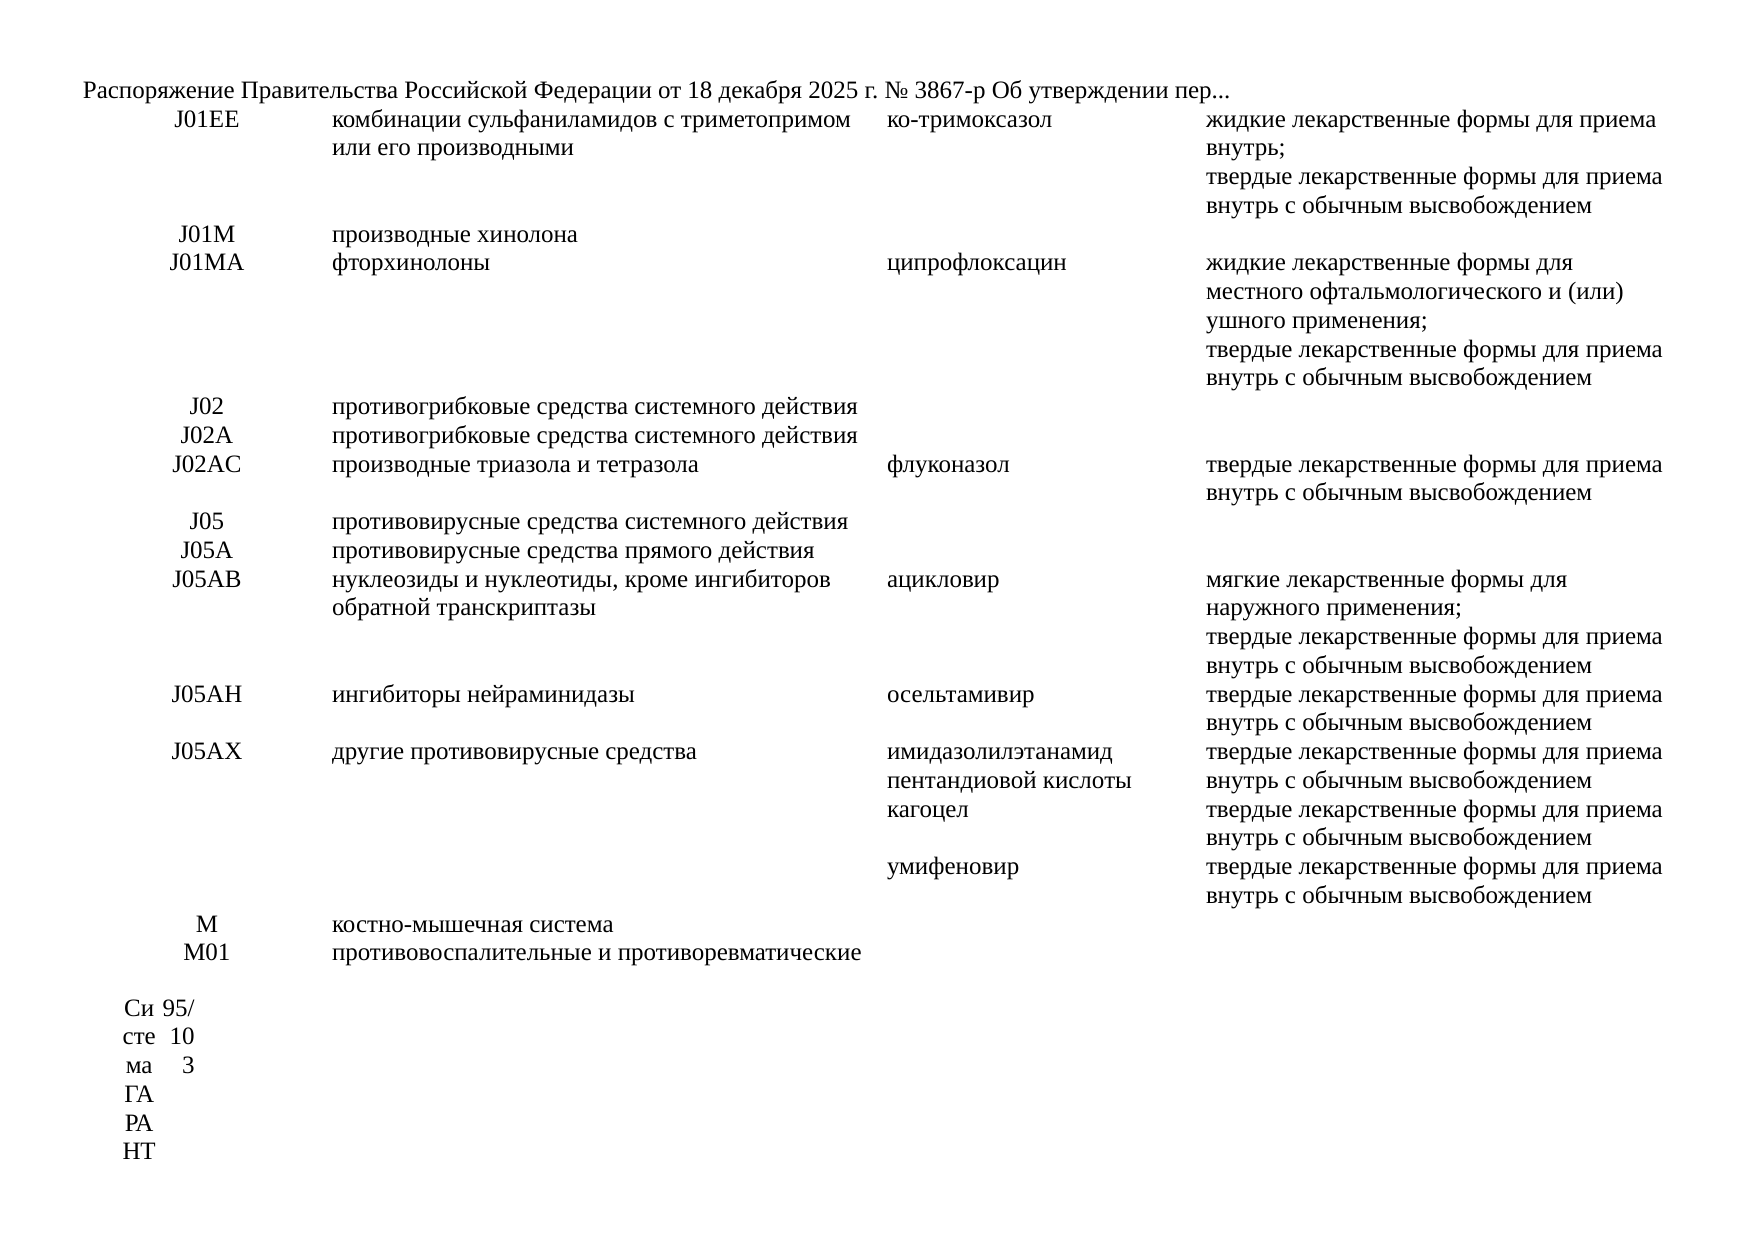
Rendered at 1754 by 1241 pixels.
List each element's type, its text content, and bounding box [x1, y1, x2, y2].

table_cell жидкие лекарственные формы для приема внутрь; твердые лекарственные формы для приема внутрь с обычным высвобождением [1205, 104, 1671, 219]
table_cell осельтамивир [886, 679, 1205, 736]
table_cell умифеновир [886, 851, 1205, 909]
table_cell J01MA [83, 248, 331, 391]
table_cell [1205, 535, 1671, 564]
table_cell [83, 851, 331, 909]
table_cell противогрибковые средства системного действия [331, 420, 886, 449]
table_cell твердые лекарственные формы для приема внутрь с обычным высвобождением [1205, 794, 1671, 851]
table_cell [83, 794, 331, 851]
table_cell J01EE [83, 104, 331, 219]
table_cell ко-тримоксазол [886, 104, 1205, 219]
table_cell производные триазола и тетразола [331, 449, 886, 506]
table_cell твердые лекарственные формы для приема внутрь с обычным высвобождением [1205, 449, 1671, 506]
table_cell противовирусные средства системного действия [331, 506, 886, 535]
table_cell твердые лекарственные формы для приема внутрь с обычным высвобождением [1205, 679, 1671, 736]
table_cell M01 [83, 938, 331, 966]
table_cell J05AB [83, 564, 331, 679]
table_cell J05 [83, 506, 331, 535]
table_cell имидазолилэтанамид пентандиовой кислоты [886, 736, 1205, 794]
table_cell ацикловир [886, 564, 1205, 679]
table_cell твердые лекарственные формы для приема внутрь с обычным высвобождением [1205, 736, 1671, 794]
table_cell [1205, 219, 1671, 247]
table_cell ингибиторы нейраминидазы [331, 679, 886, 736]
table_cell J05AX [83, 736, 331, 794]
table_cell [886, 420, 1205, 449]
table_cell нуклеозиды и нуклеотиды, кроме ингибиторов обратной транскриптазы [331, 564, 886, 679]
table_cell [331, 851, 886, 909]
table_cell [886, 535, 1205, 564]
table_cell [1205, 420, 1671, 449]
table_cell флуконазол [886, 449, 1205, 506]
table_cell противогрибковые средства системного действия [331, 391, 886, 420]
table_cell [886, 219, 1205, 247]
table_cell [886, 909, 1205, 937]
table_cell [886, 506, 1205, 535]
table_cell ципрофлоксацин [886, 248, 1205, 391]
table_cell J02A [83, 420, 331, 449]
table_cell J02AC [83, 449, 331, 506]
table_cell [331, 794, 886, 851]
table_cell [886, 391, 1205, 420]
table_cell [1205, 909, 1671, 937]
table_cell [1205, 938, 1671, 966]
table_cell M [83, 909, 331, 937]
table_cell производные хинолона [331, 219, 886, 247]
table_cell J01M [83, 219, 331, 247]
table_cell J05AH [83, 679, 331, 736]
table_cell мягкие лекарственные формы для наружного применения; твердые лекарственные формы для приема внутрь с обычным высвобождением [1205, 564, 1671, 679]
table_cell J02 [83, 391, 331, 420]
table_cell фторхинолоны [331, 248, 886, 391]
table_cell костно-мышечная система [331, 909, 886, 937]
table_cell жидкие лекарственные формы для местного офтальмологического и (или) ушного применения; твердые лекарственные формы для приема внутрь с обычным высвобождением [1205, 248, 1671, 391]
table_cell [1205, 506, 1671, 535]
table_cell [886, 938, 1205, 966]
table_cell кагоцел [886, 794, 1205, 851]
table_cell противовирусные средства прямого действия [331, 535, 886, 564]
table_cell твердые лекарственные формы для приема внутрь с обычным высвобождением [1205, 851, 1671, 909]
table_cell противовоспалительные и противоревматические [331, 938, 886, 966]
table_cell комбинации сульфаниламидов с триметопримом или его производными [331, 104, 886, 219]
table_cell J05A [83, 535, 331, 564]
table_cell другие противовирусные средства [331, 736, 886, 794]
table_cell [1205, 391, 1671, 420]
